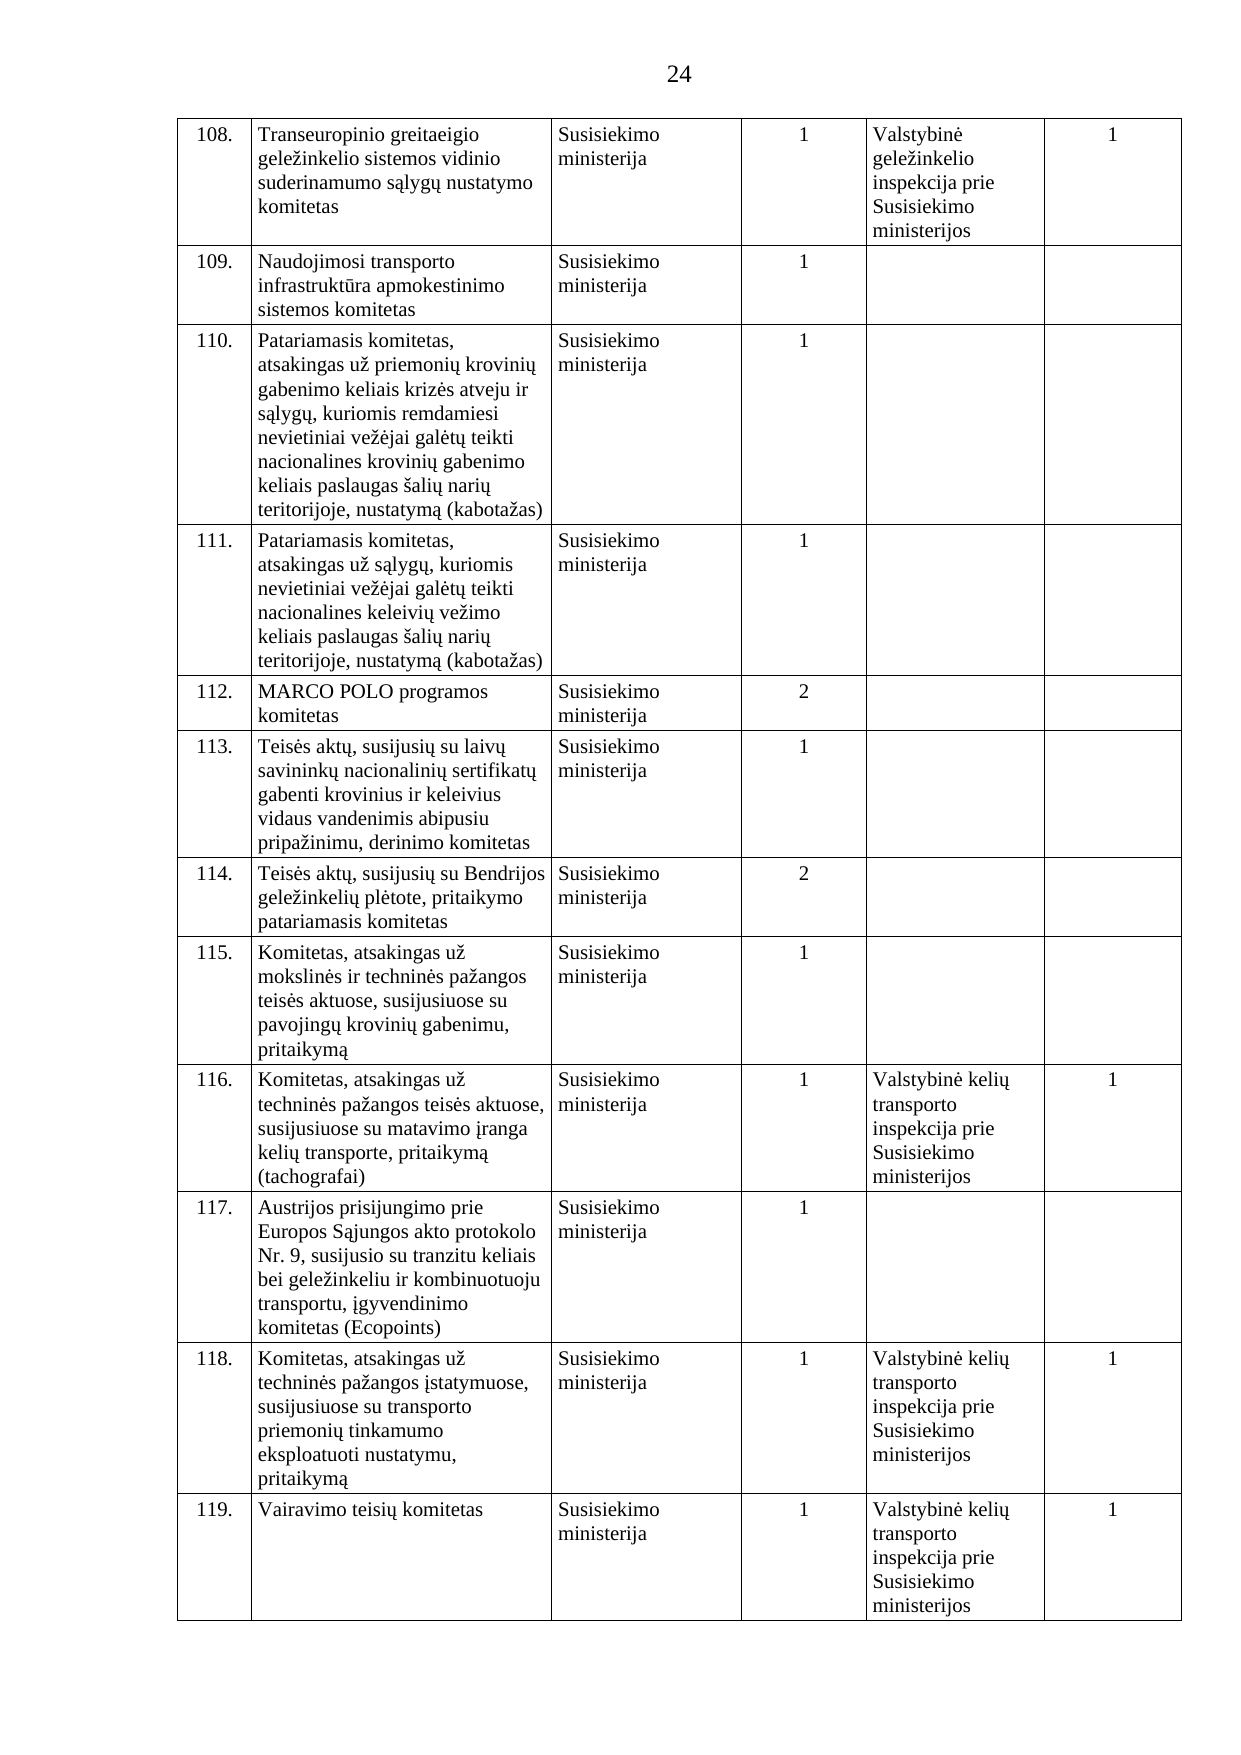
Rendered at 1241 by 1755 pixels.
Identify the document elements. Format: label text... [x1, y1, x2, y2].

table_cell Susisiekimo ministerija [552, 1065, 741, 1191]
table_cell Susisiekimo ministerija [552, 525, 741, 675]
table_cell 2 [742, 676, 866, 730]
table_cell 111. [178, 525, 251, 675]
table_cell 1 [742, 1494, 866, 1620]
table_cell Valstybinė kelių transporto inspekcija prie Susisiekimo ministerijos [867, 1343, 1044, 1493]
table_cell 118. [178, 1343, 251, 1493]
table_cell [1045, 1192, 1181, 1342]
table_cell [867, 676, 1044, 730]
table_cell 119. [178, 1494, 251, 1620]
table_cell Austrijos prisijungimo prie Europos Sąjungos akto protokolo Nr. 9, susijusio su tranzitu keliais bei geležinkeliu ir kombinuotuoju transportu, įgyvendinimo komitetas (Ecopoints) [252, 1192, 551, 1342]
table_cell [1045, 246, 1181, 324]
table_cell 1 [1045, 1494, 1181, 1620]
table_cell [867, 325, 1044, 524]
table_cell [1045, 937, 1181, 1063]
table_cell 1 [742, 246, 866, 324]
table_cell Komitetas, atsakingas už mokslinės ir techninės pažangos teisės aktuose, susijusiuose su pavojingų krovinių gabenimu, pritaikymą [252, 937, 551, 1063]
table_cell 2 [742, 858, 866, 936]
table_cell 1 [742, 525, 866, 675]
table_cell 1 [742, 731, 866, 857]
table_cell 1 [742, 937, 866, 1063]
table_cell [1045, 858, 1181, 936]
table_cell Susisiekimo ministerija [552, 1494, 741, 1620]
table_cell 1 [1045, 1343, 1181, 1493]
table_cell 116. [178, 1065, 251, 1191]
table_cell MARCO POLO programos komitetas [252, 676, 551, 730]
table_cell 113. [178, 731, 251, 857]
table_cell 1 [742, 1343, 866, 1493]
table_cell Transeuropinio greitaeigio geležinkelio sistemos vidinio suderinamumo sąlygų nustatymo komitetas [252, 119, 551, 245]
table_cell [867, 858, 1044, 936]
table_cell Patariamasis komitetas, atsakingas už sąlygų, kuriomis nevietiniai vežėjai galėtų teikti nacionalines keleivių vežimo keliais paslaugas šalių narių teritorijoje, nustatymą (kabotažas) [252, 525, 551, 675]
table_cell 110. [178, 325, 251, 524]
table_cell Patariamasis komitetas, atsakingas už priemonių krovinių gabenimo keliais krizės atveju ir sąlygų, kuriomis remdamiesi nevietiniai vežėjai galėtų teikti nacionalines krovinių gabenimo keliais paslaugas šalių narių teritorijoje, nustatymą (kabotažas) [252, 325, 551, 524]
table_cell Naudojimosi transporto infrastruktūra apmokestinimo sistemos komitetas [252, 246, 551, 324]
table_cell Susisiekimo ministerija [552, 246, 741, 324]
table_cell Susisiekimo ministerija [552, 937, 741, 1063]
table_cell 1 [742, 1192, 866, 1342]
table_cell [867, 525, 1044, 675]
table_cell Susisiekimo ministerija [552, 119, 741, 245]
table_cell Komitetas, atsakingas už techninės pažangos įstatymuose, susijusiuose su transporto priemonių tinkamumo eksploatuoti nustatymu, pritaikymą [252, 1343, 551, 1493]
table_cell Susisiekimo ministerija [552, 676, 741, 730]
table_cell Komitetas, atsakingas už techninės pažangos teisės aktuose, susijusiuose su matavimo įranga kelių transporte, pritaikymą (tachografai) [252, 1065, 551, 1191]
table_cell 1 [1045, 119, 1181, 245]
table_cell [867, 1192, 1044, 1342]
table_cell 112. [178, 676, 251, 730]
table_cell 117. [178, 1192, 251, 1342]
table_cell Teisės aktų, susijusių su Bendrijos geležinkelių plėtote, pritaikymo patariamasis komitetas [252, 858, 551, 936]
table_cell Vairavimo teisių komitetas [252, 1494, 551, 1620]
table_cell [1045, 325, 1181, 524]
table_cell Susisiekimo ministerija [552, 1192, 741, 1342]
table_cell 108. [178, 119, 251, 245]
table_cell 109. [178, 246, 251, 324]
table_cell Susisiekimo ministerija [552, 1343, 741, 1493]
table_cell Valstybinė kelių transporto inspekcija prie Susisiekimo ministerijos [867, 1065, 1044, 1191]
table_cell Teisės aktų, susijusių su laivų savininkų nacionalinių sertifikatų gabenti krovinius ir keleivius vidaus vandenimis abipusiu pripažinimu, derinimo komitetas [252, 731, 551, 857]
table_cell 1 [742, 325, 866, 524]
table_cell [1045, 525, 1181, 675]
table_cell 115. [178, 937, 251, 1063]
table_cell Susisiekimo ministerija [552, 858, 741, 936]
table_cell Susisiekimo ministerija [552, 325, 741, 524]
table_cell 1 [742, 1065, 866, 1191]
table_cell Susisiekimo ministerija [552, 731, 741, 857]
table_cell [867, 731, 1044, 857]
table_cell 1 [742, 119, 866, 245]
table_cell Valstybinė geležinkelio inspekcija prie Susisiekimo ministerijos [867, 119, 1044, 245]
table_cell [1045, 676, 1181, 730]
table_cell 114. [178, 858, 251, 936]
table_cell [867, 937, 1044, 1063]
table_cell 1 [1045, 1065, 1181, 1191]
table_cell [867, 246, 1044, 324]
table_cell Valstybinė kelių transporto inspekcija prie Susisiekimo ministerijos [867, 1494, 1044, 1620]
table_cell [1045, 731, 1181, 857]
